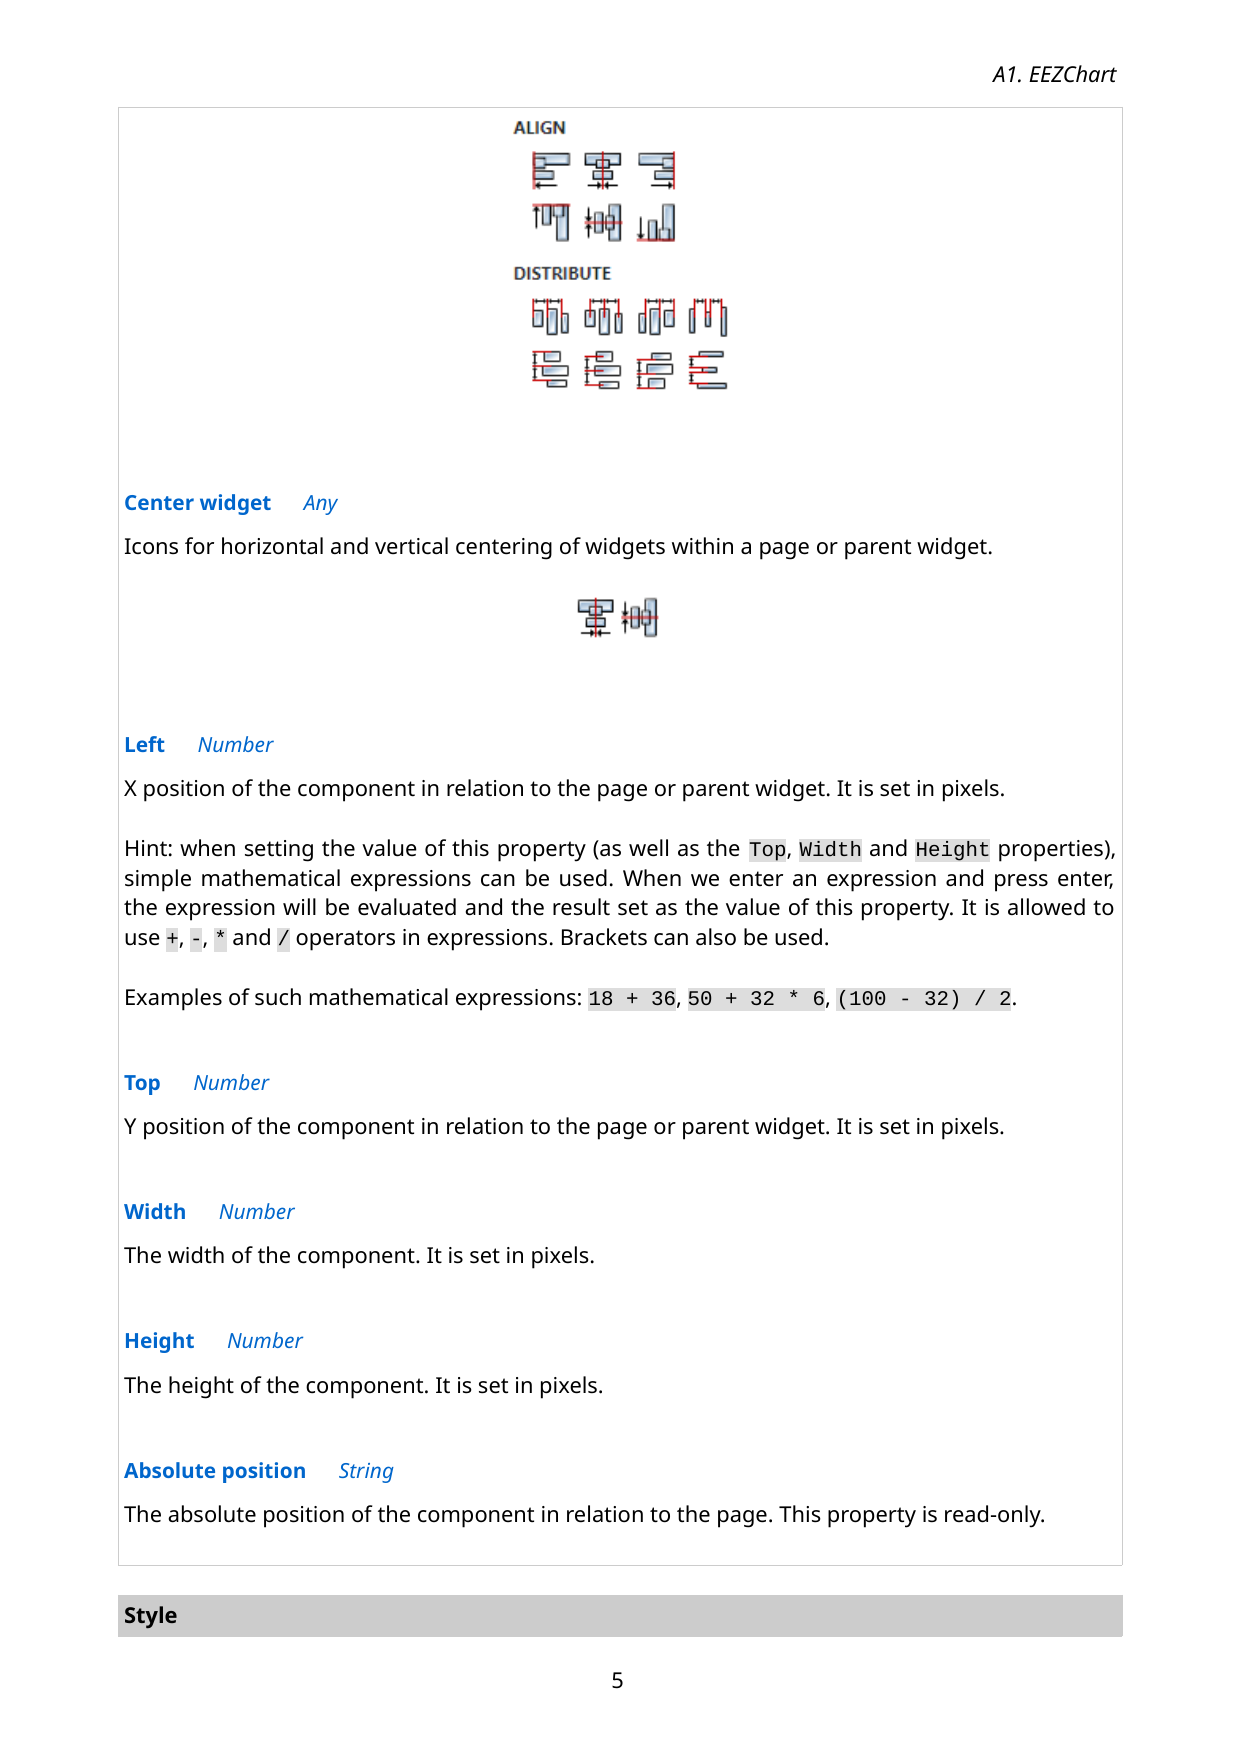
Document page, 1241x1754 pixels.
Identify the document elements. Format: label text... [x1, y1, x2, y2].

table_header Style [119, 1596, 1122, 1636]
table_cell Center widget Any Icons for horizontal and vertical centering of widgets within a page or parent widget. Left Number X position of the component in relation to the page or parent widget. It is set in pixels. Hint: when setting the value of this property (as well as the Top, Width and Height properties), simple mathematical expressions can be used. When we enter an expression and press enter, the expression will be evaluated and the result set as the value of this property. It is allowed to use +, -, * and / operators in expressions. Brackets can also be used. Examples of such mathematical expressions: 18 + 36, 50 + 32 * 6, (100 - 32) / 2. Top Number Y position of the component in relation to the page or parent widget. It is set in pixels. Width Number The width of the component. It is set in pixels. Height Number The height of the component. It is set in pixels. Absolute position String The absolute position of the component in relation to the page. This property is read-only. [119, 113, 1122, 1564]
picture [572, 590, 668, 644]
picture [490, 112, 750, 402]
